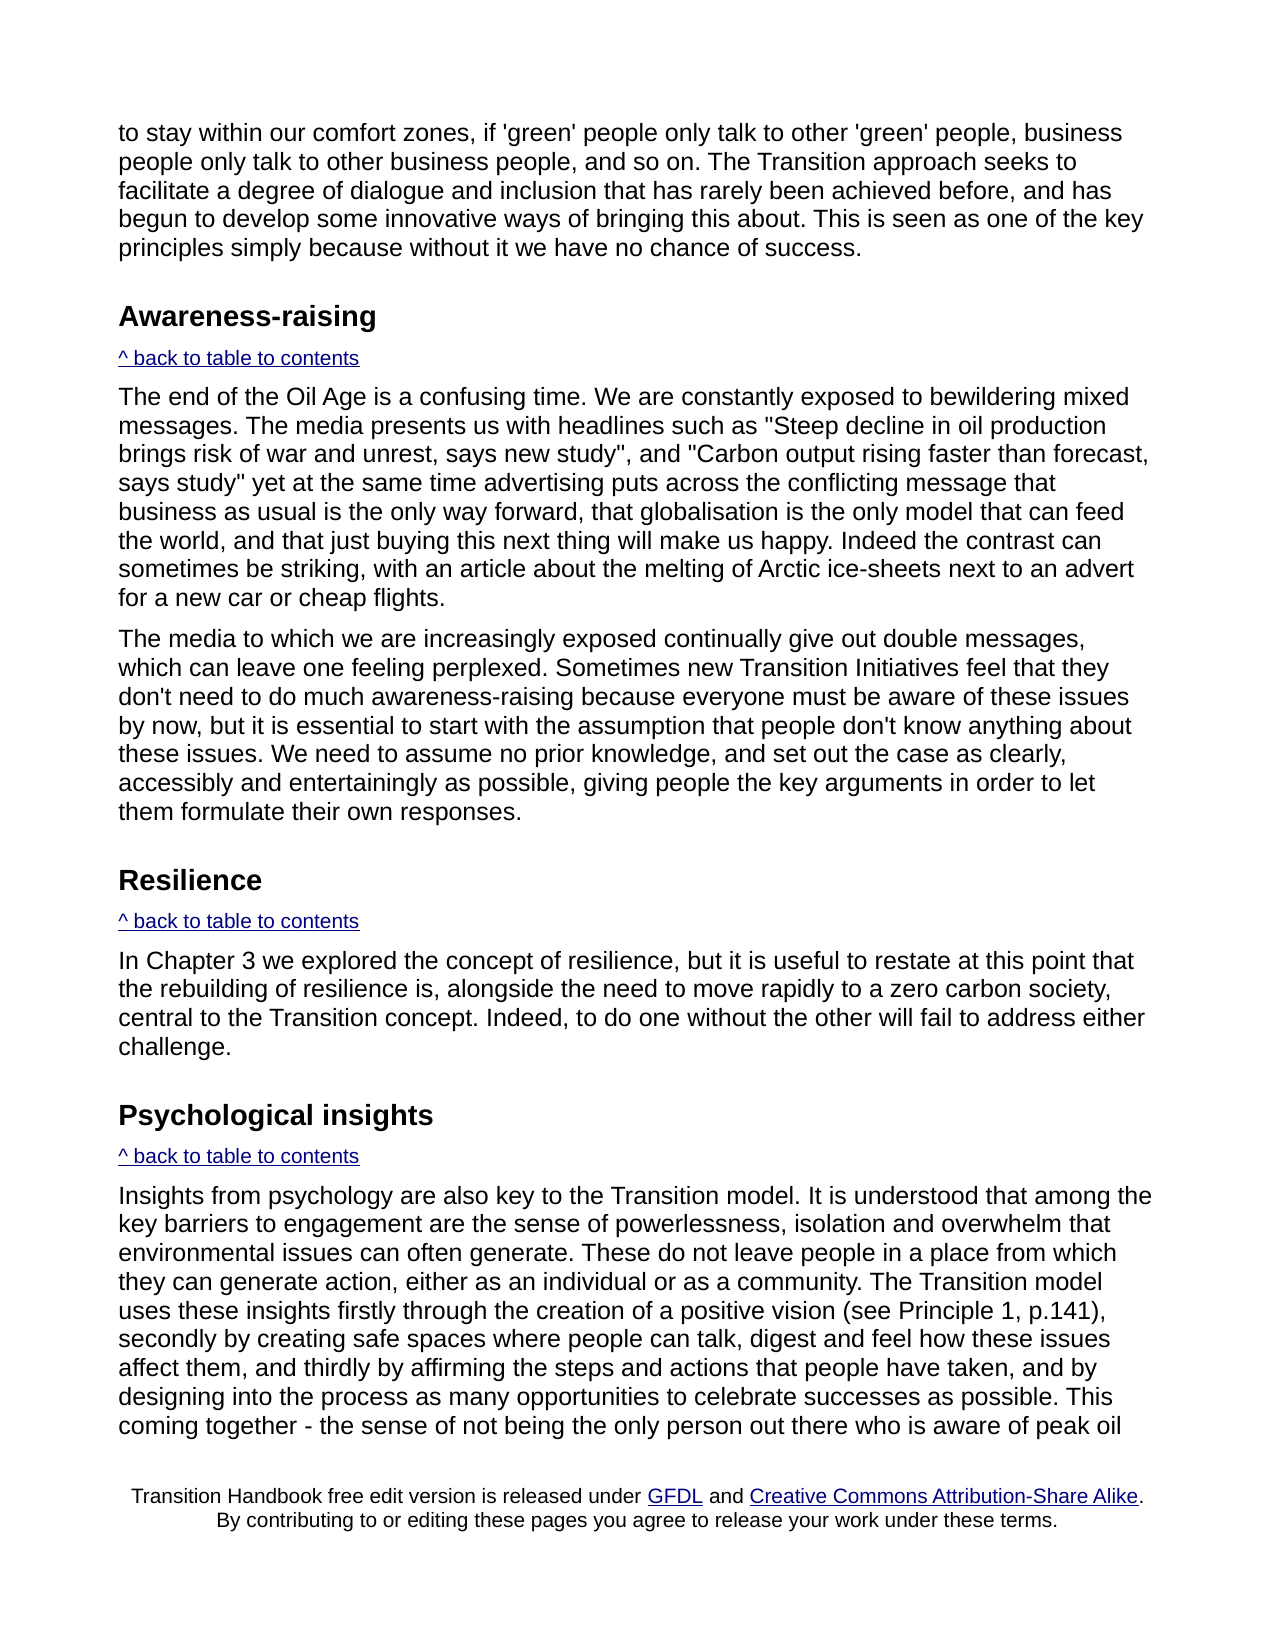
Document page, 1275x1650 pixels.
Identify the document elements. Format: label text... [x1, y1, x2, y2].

text ^ back to table to contents [118, 1144, 1157, 1168]
text Insights from psychology are also key to the Transition model. It is understood that among the key barriers to engagement are the sense of powerlessness, isolation and overwhelm that environmental issues can often generate. These do not leave people in a place from which they can generate action, either as an individual or as a community. The Transition model uses these insights firstly through the creation of a positive vision (see Principle 1, p.141), secondly by creating safe spaces where people can talk, digest and feel how these issues affect them, and thirdly by affirming the steps and actions that people have taken, and by designing into the process as many opportunities to celebrate successes as possible. This coming together - the sense of not being the only person out there who is aware of peak oil [118, 1181, 1157, 1439]
text In Chapter 3 we explored the concept of resilience, but it is useful to restate at this point that the rebuilding of resilience is, alongside the need to move rapidly to a zero carbon society, central to the Transition concept. Indeed, to do one without the other will fail to address either challenge. [118, 946, 1157, 1061]
text ^ back to table to contents [118, 909, 1157, 933]
subtitle Resilience [118, 863, 1157, 897]
text ^ back to table to contents [118, 345, 1157, 369]
text to stay within our comfort zones, if 'green' people only talk to other 'green' people, business people only talk to other business people, and so on. The Transition approach seeks to facilitate a degree of dialogue and inclusion that has rarely been achieved before, and has begun to develop some innovative ways of bringing this about. This is seen as one of the key principles simply because without it we have no chance of success. [118, 118, 1157, 262]
subtitle Psychological insights [118, 1098, 1157, 1132]
text The end of the Oil Age is a confusing time. We are constantly exposed to bewildering mixed messages. The media presents us with headlines such as "Steep decline in oil production brings risk of war and unrest, says new study", and "Carbon output rising faster than forecast, says study" yet at the same time advertising puts across the conflicting message that business as usual is the only way forward, that globalisation is the only model that can feed the world, and that just buying this next thing will make us happy. Indeed the contrast can sometimes be striking, with an article about the melting of Arctic ice-sheets next to an advert for a new car or cheap flights. [118, 382, 1157, 612]
text The media to which we are increasingly exposed continually give out double messages, which can leave one feeling perplexed. Sometimes new Transition Initiatives feel that they don't need to do much awareness-raising because everyone must be aware of these issues by now, but it is essential to start with the assumption that people don't know anything about these issues. We need to assume no prior knowledge, and set out the case as clearly, accessibly and entertainingly as possible, giving people the key arguments in order to let them formulate their own responses. [118, 624, 1157, 826]
subtitle Awareness-raising [118, 299, 1157, 333]
